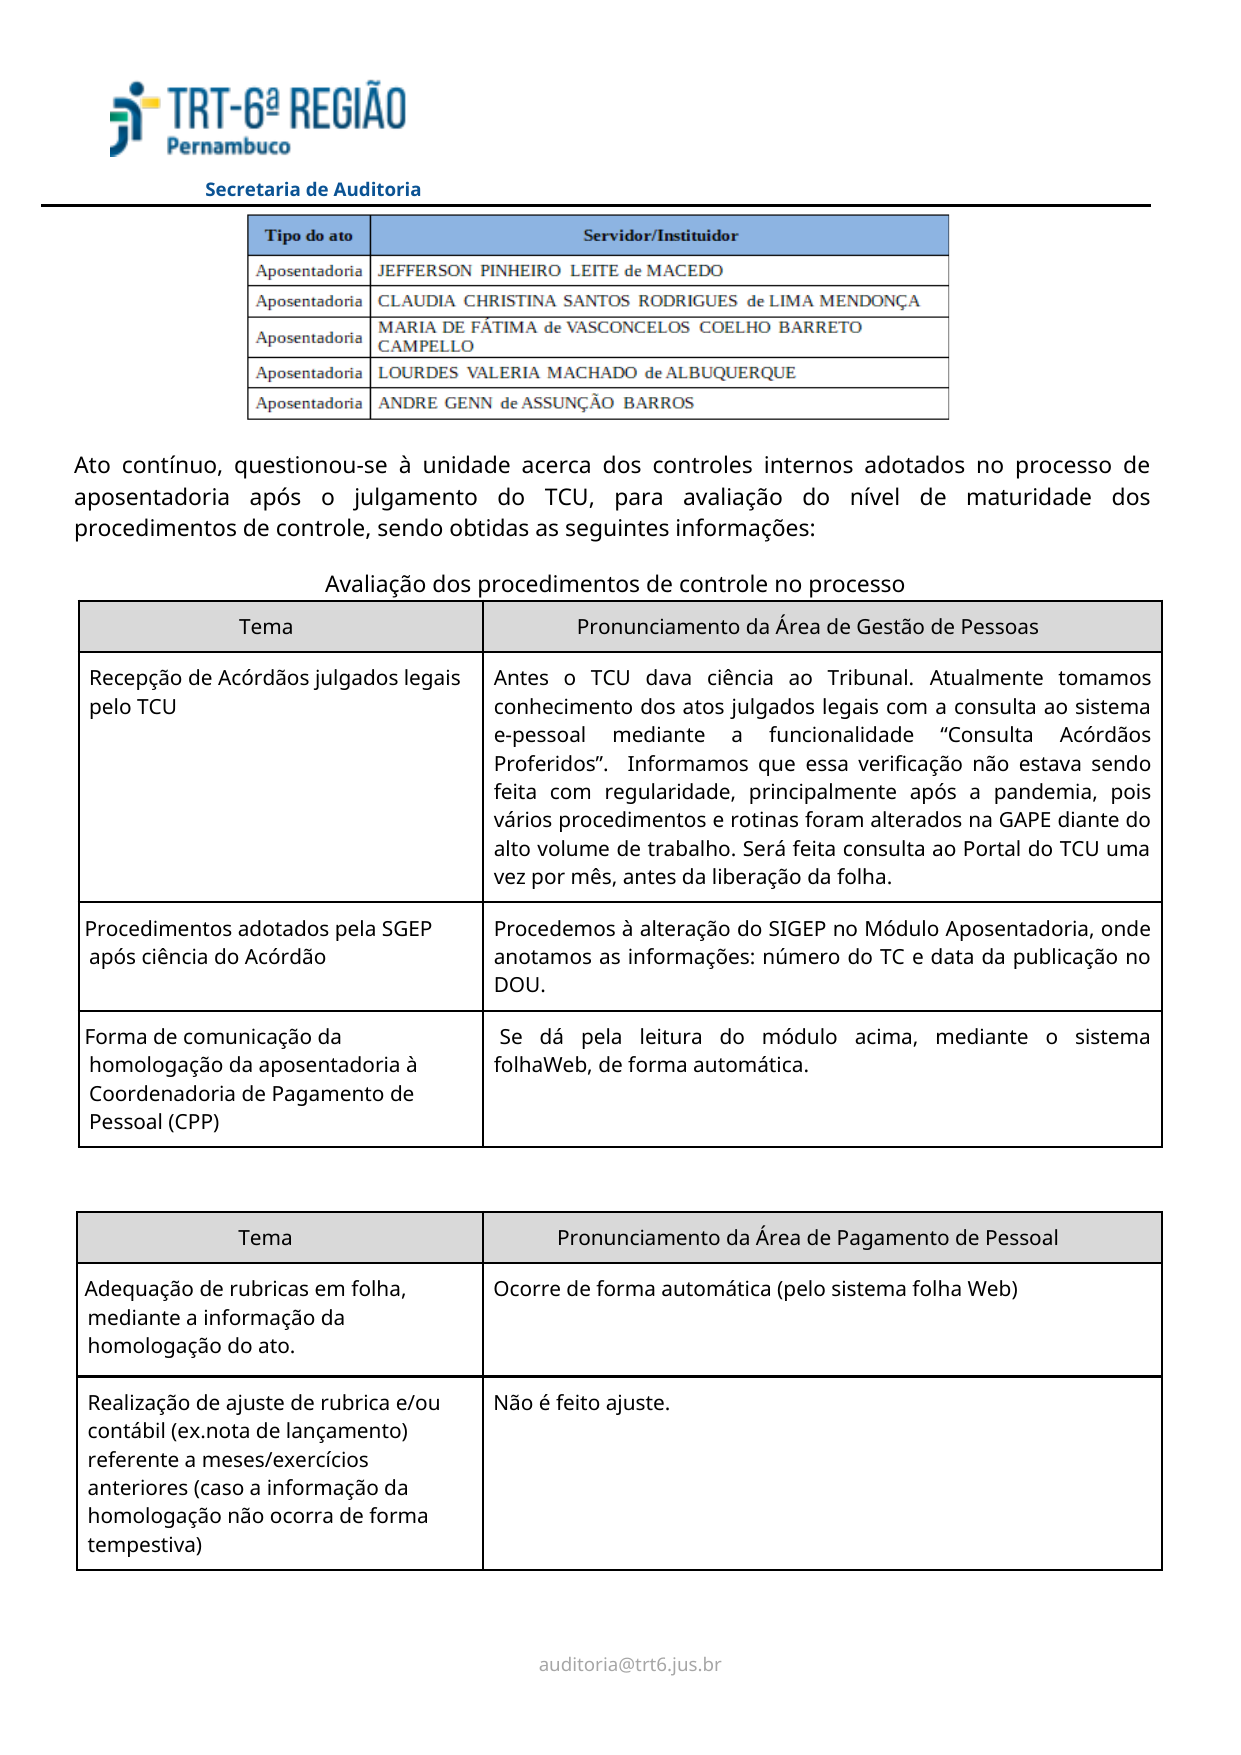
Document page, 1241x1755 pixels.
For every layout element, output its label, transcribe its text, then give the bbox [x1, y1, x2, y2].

table_cell Recepção de Acórdãos julgados legais pelo TCU [80, 653, 482, 901]
table_cell Ocorre de forma automática (pelo sistema folha Web) [484, 1264, 1161, 1375]
table_cell Forma de comunicação da homologação da aposentadoria à Coordenadoria de Pagamento de Pessoal (CPP) [80, 1012, 482, 1146]
table_cell Procedimentos adotados pela SGEP após ciência do Acórdão [80, 903, 482, 1009]
table_cell Não é feito ajuste. [484, 1378, 1161, 1569]
table_cell Procedemos à alteração do SIGEP no Módulo Aposentadoria, onde anotamos as informações: número do TC e data da publicação no DOU. [484, 903, 1161, 1009]
table_cell Adequação de rubricas em folha, mediante a informação da homologação do ato. [78, 1264, 482, 1375]
table_cell Realização de ajuste de rubrica e/ou contábil (ex.nota de lançamento) referente a meses/exercícios anteriores (caso a informação da homologação não ocorra de forma tempestiva) [78, 1378, 482, 1569]
text Ato contínuo, questionou-se à unidade acerca dos controles internos adotados no processo de aposentadoria após o julgamento do TCU, para avaliação do nível de maturidade dos procedimentos de controle, sendo obtidas as seguintes informações: [74, 449, 1151, 543]
table_header Tema [80, 602, 482, 651]
table_header Pronunciamento da Área de Gestão de Pessoas [484, 602, 1161, 651]
table_header Pronunciamento da Área de Pagamento de Pessoal [484, 1213, 1161, 1262]
table_header Tema [78, 1213, 482, 1262]
table_cell Se dá pela leitura do módulo acima, mediante o sistema folhaWeb, de forma automática. [484, 1012, 1161, 1146]
text Avaliação dos procedimentos de controle no processo [44, 568, 1186, 599]
table_cell Antes o TCU dava ciência ao Tribunal. Atualmente tomamos conhecimento dos atos julgados legais com a consulta ao sistema e-pessoal mediante a funcionalidade “Consulta Acórdãos Proferidos”. Informamos que essa verificação não estava sendo feita com regularidade, principalmente após a pandemia, pois vários procedimentos e rotinas foram alterados na GAPE diante do alto volume de trabalho. Será feita consulta ao Portal do TCU uma vez por mês, antes da liberação da folha. [484, 653, 1161, 901]
